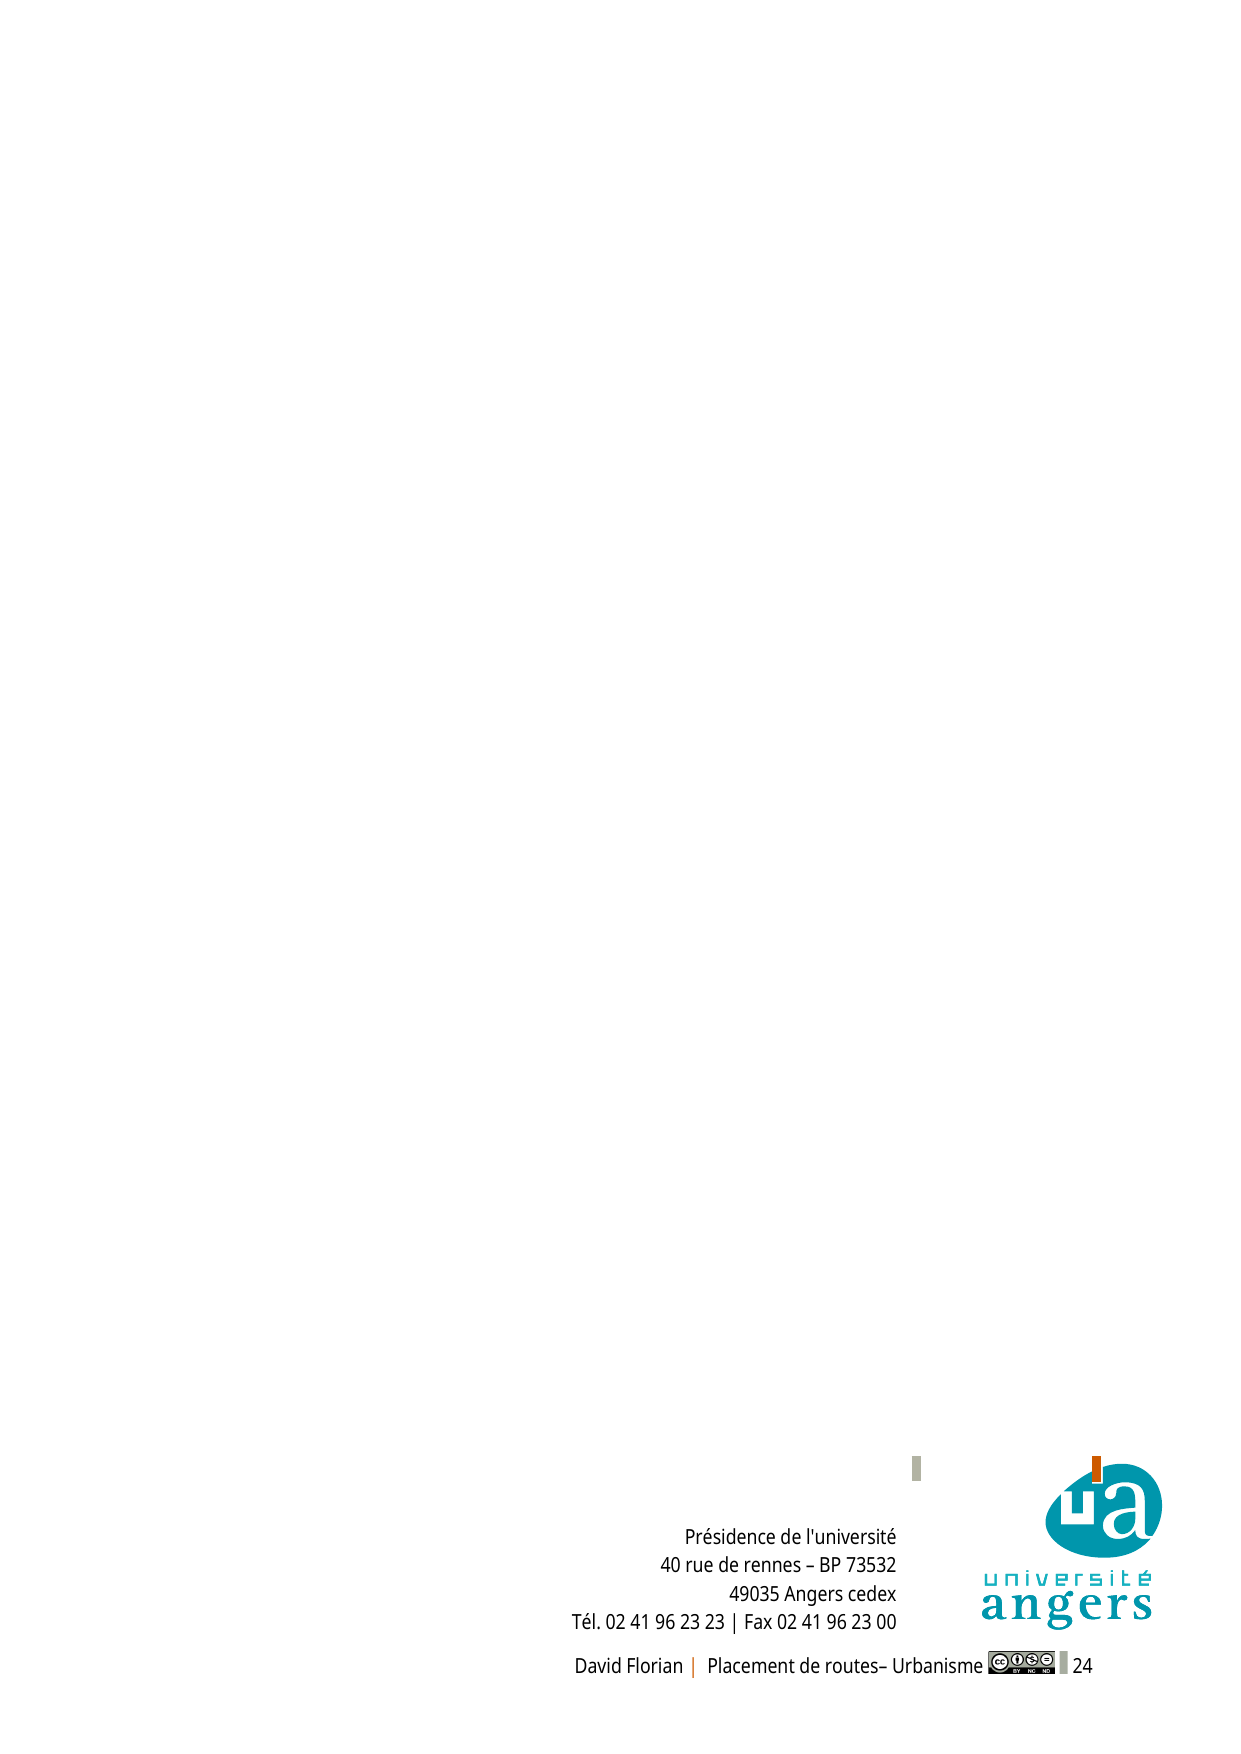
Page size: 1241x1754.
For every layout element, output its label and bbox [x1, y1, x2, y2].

picture [988, 1651, 1055, 1674]
picture [1059, 1651, 1068, 1674]
